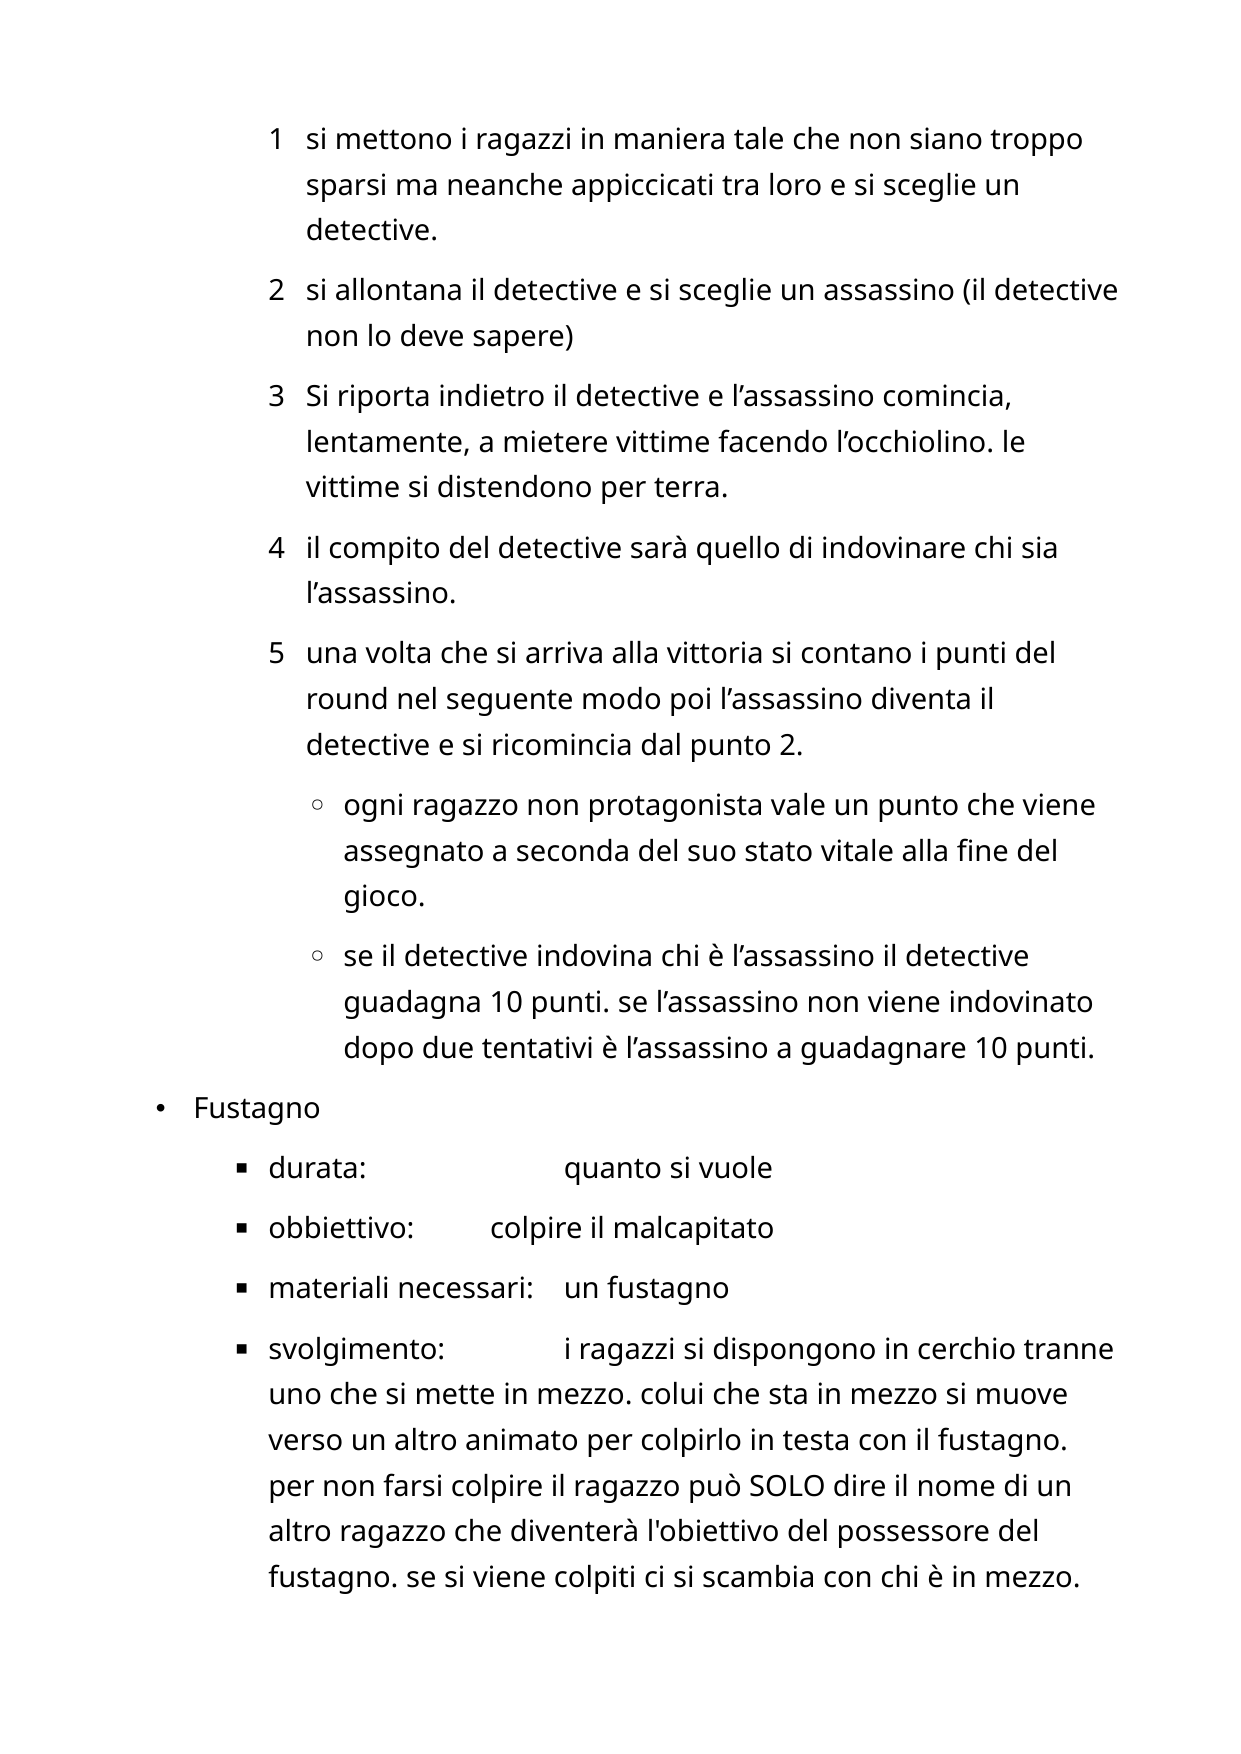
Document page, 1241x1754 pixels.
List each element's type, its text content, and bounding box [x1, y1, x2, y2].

list ogni ragazzo non protagonista vale un punto che viene assegnato a seconda del suo stato vitale alla fine del gioco. [306, 784, 1122, 915]
list obbiettivo: colpire il malcapitato [231, 1207, 1122, 1247]
list Si riporta indietro il detective e l’assassino comincia, lentamente, a mietere vittime facendo l’occhiolino. le vittime si distendono per terra. [268, 375, 1122, 506]
list svolgimento: i ragazzi si dispongono in cerchio tranne uno che si mette in mezzo. colui che sta in mezzo si muove verso un altro animato per colpirlo in testa con il fustagno. per non farsi colpire il ragazzo può SOLO dire il nome di un altro ragazzo che diventerà l'obiettivo del possessore del fustagno. se si viene colpiti ci si scambia con chi è in mezzo. [231, 1328, 1122, 1596]
list il compito del detective sarà quello di indovinare chi sia l’assassino. [268, 527, 1122, 612]
list materiali necessari: un fustagno [231, 1268, 1122, 1307]
list si allontana il detective e si sceglie un assassino (il detective non lo deve sapere) [268, 269, 1122, 355]
list se il detective indovina chi è l’assassino il detective guadagna 10 punti. se l’assassino non viene indovinato dopo due tentativi è l’assassino a guadagnare 10 punti. [306, 936, 1122, 1067]
list durata: quanto si vuole [231, 1147, 1122, 1187]
list Fustagno [156, 1087, 1122, 1127]
list si mettono i ragazzi in maniera tale che non siano troppo sparsi ma neanche appiccicati tra loro e si sceglie un detective. [268, 118, 1122, 249]
list una volta che si arriva alla vittoria si contano i punti del round nel seguente modo poi l’assassino diventa il detective e si ricomincia dal punto 2. [268, 633, 1122, 764]
